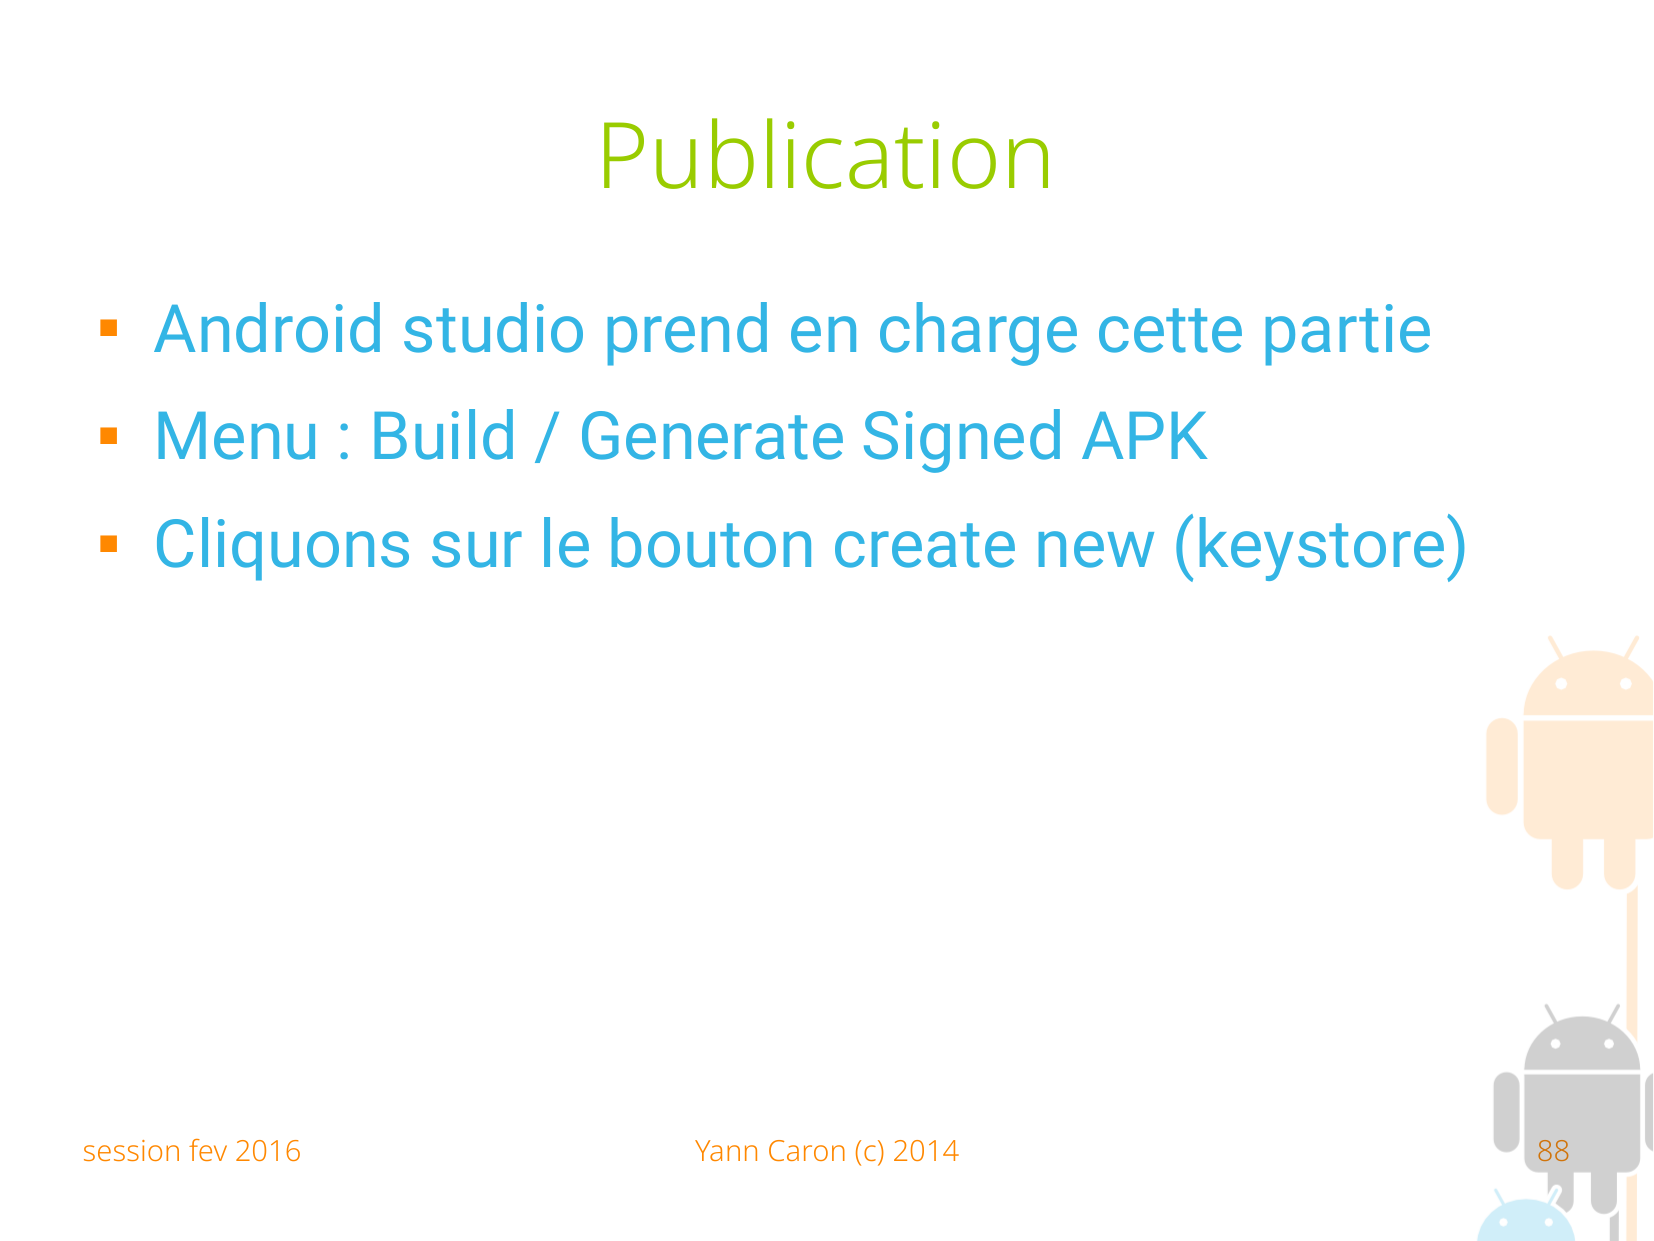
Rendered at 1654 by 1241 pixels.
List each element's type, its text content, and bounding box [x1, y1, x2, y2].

picture [240, 423, 1654, 1241]
list Android studio prend en charge cette partie Menu : Build / Generate Signed APK Cliquons sur le bouton create new (keystore) [82, 290, 1571, 1010]
title Publication [82, 49, 1571, 257]
